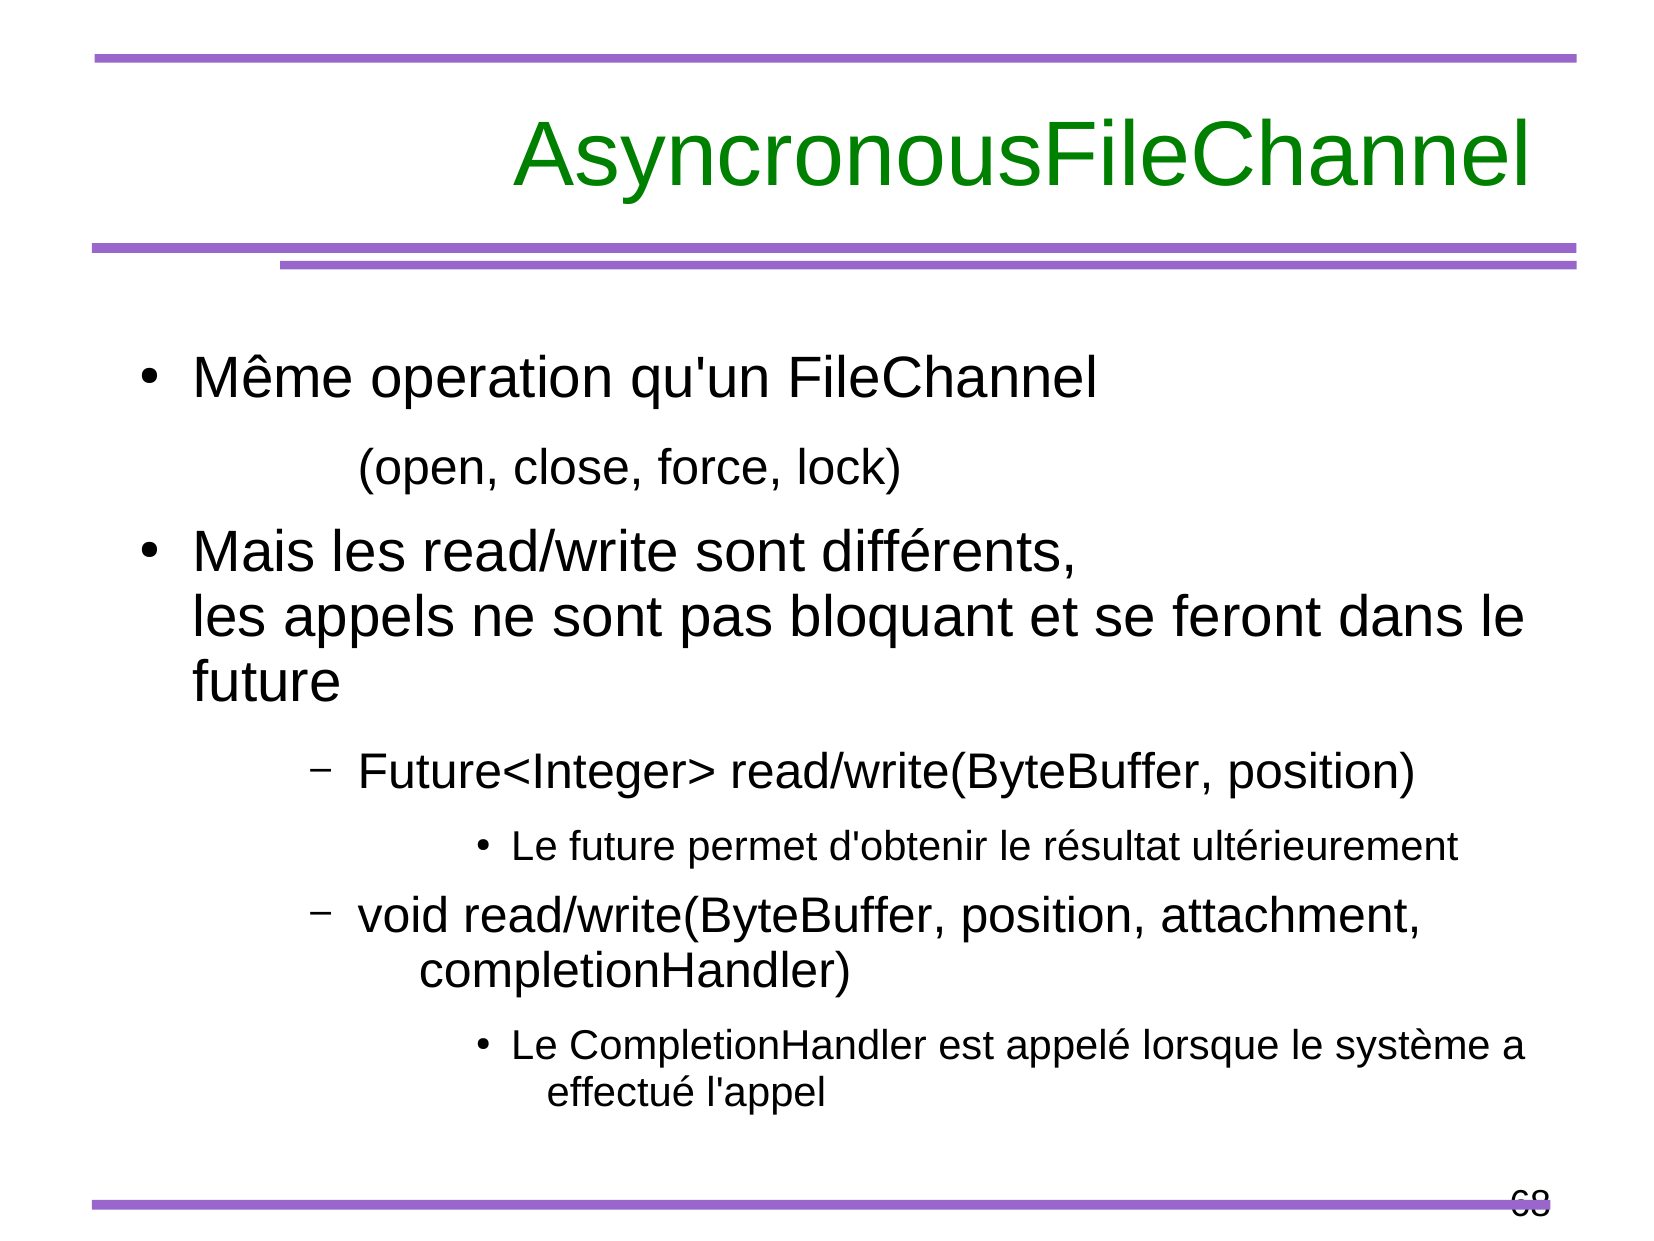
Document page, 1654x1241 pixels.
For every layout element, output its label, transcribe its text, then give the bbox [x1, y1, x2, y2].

title AsyncronousFileChannel [121, 49, 1534, 257]
list Même operation qu'un FileChannel (open, close, force, lock) Mais les read/write sont différents, les appels ne sont pas bloquant et se feront dans le future Future<Integer> read/write(ByteBuffer, position) Le future permet d'obtenir le résultat ultérieurement void read/write(ByteBuffer, position, attachment, completionHandler) Le CompletionHandler est appelé lorsque le système a effectué l'appel [121, 344, 1534, 1127]
